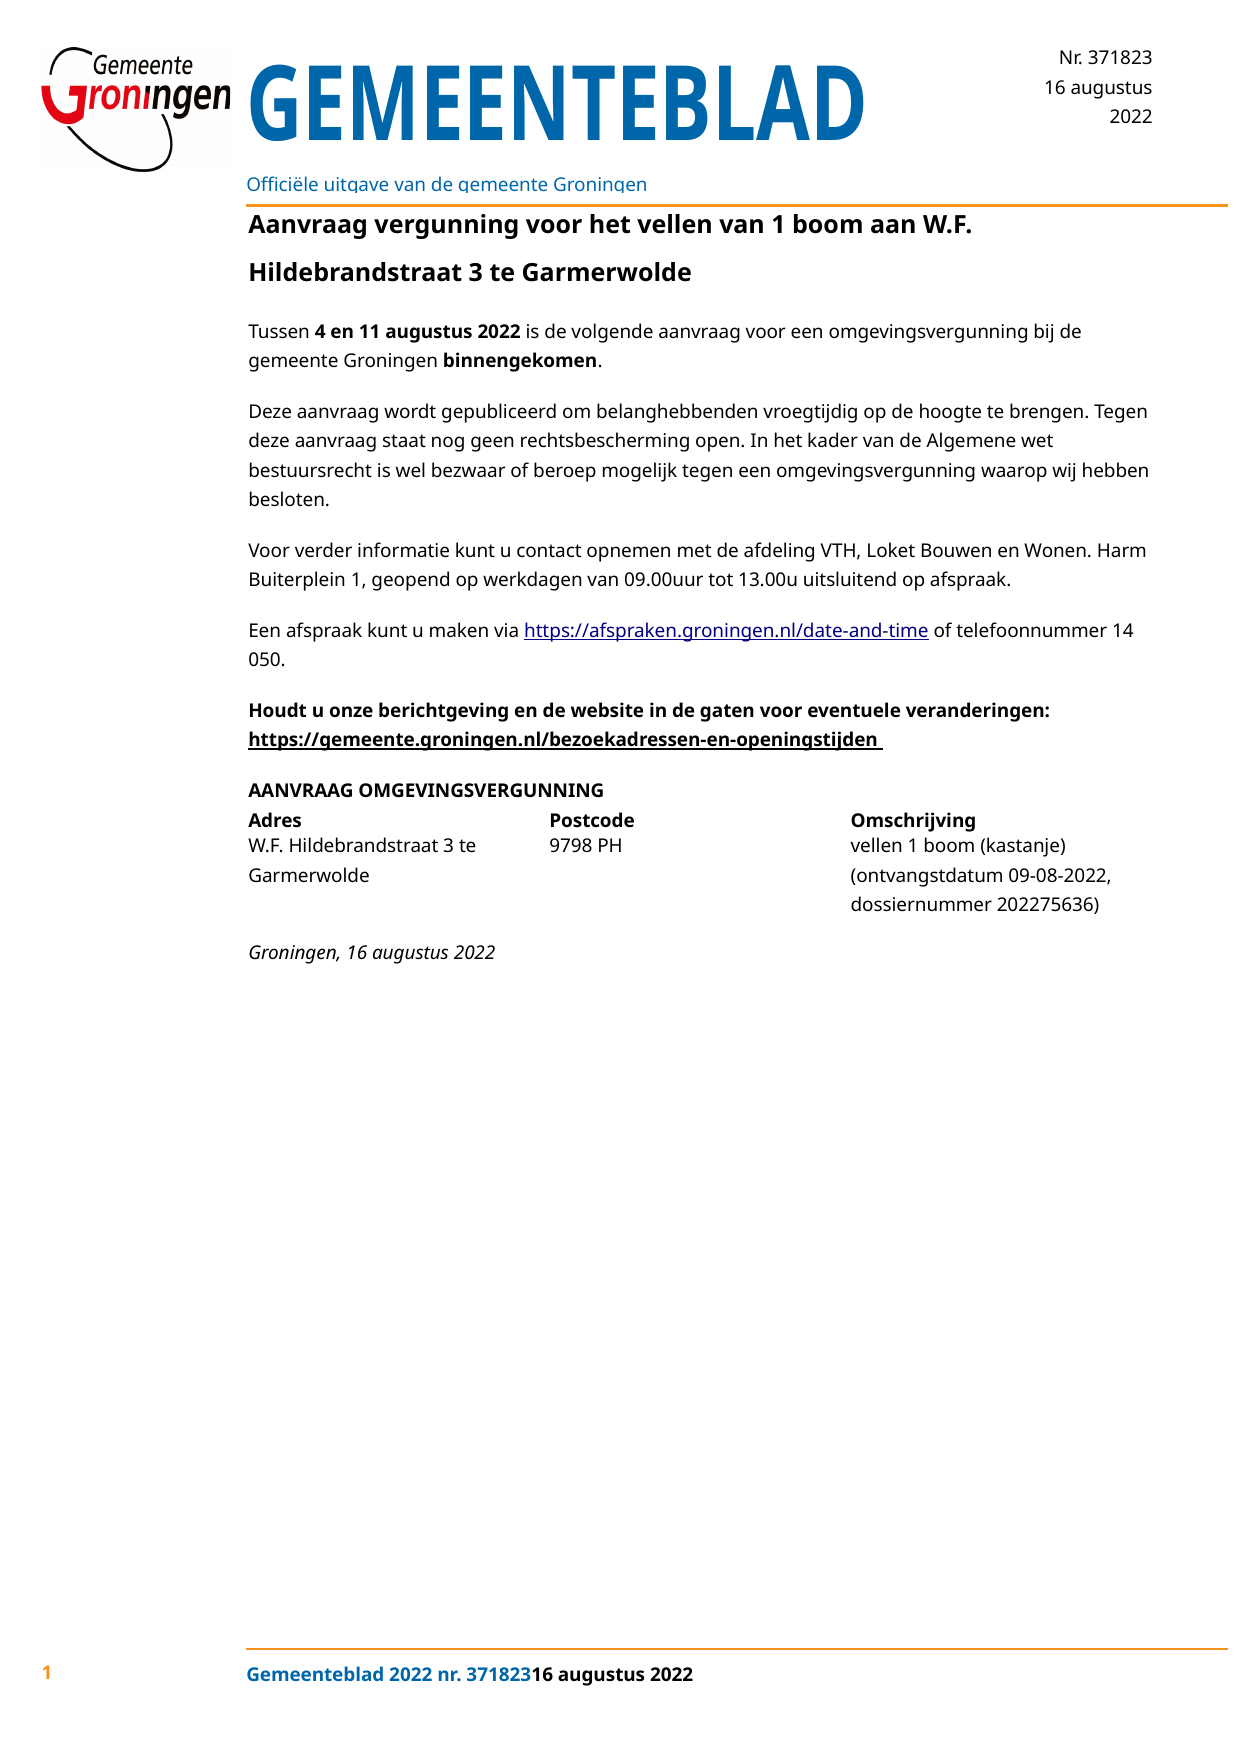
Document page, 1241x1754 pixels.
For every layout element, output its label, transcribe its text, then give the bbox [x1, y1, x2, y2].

table_header Postcode [549, 807, 850, 832]
picture [41, 47, 231, 172]
text Voor verder informatie kunt u contact opnemen met de afdeling VTH, Loket Bouwen en Wonen. Harm Buiterplein 1, geopend op werkdagen van 09.00uur tot 13.00u uitsluitend op afspraak. [248, 537, 1152, 592]
text Tussen 4 en 11 augustus 2022 is de volgende aanvraag voor een omgevingsvergunning bij de gemeente Groningen binnengekomen. [248, 318, 1152, 373]
table_header Adres [248, 807, 549, 832]
text Aanvraag vergunning voor het vellen van 1 boom aan W.F. Hildebrandstraat 3 te Garmerwolde [248, 207, 1152, 288]
text AANVRAAG OMGEVINGSVERGUNNING [248, 777, 1152, 803]
text Houdt u onze berichtgeving en de website in de gaten voor eventuele veranderingen: https://gemeente.groningen.nl/bezoekadressen-en-openingstijden [248, 697, 1152, 752]
table_cell vellen 1 boom (kastanje) (ontvangstdatum 09-08-2022, dossiernummer 202275636) [850, 833, 1152, 917]
text Een afspraak kunt u maken via https://afspraken.groningen.nl/date-and-time of telefoonnummer 14 050. [248, 617, 1152, 672]
text Groningen, 16 augustus 2022 [248, 939, 1152, 964]
table_cell W.F. Hildebrandstraat 3 te Garmerwolde [248, 833, 549, 917]
table_header Omschrijving [850, 807, 1152, 832]
table_cell 9798 PH [549, 833, 850, 917]
text Deze aanvraag wordt gepubliceerd om belanghebbenden vroegtijdig op de hoogte te brengen. Tegen deze aanvraag staat nog geen rechtsbescherming open. In het kader van de Algemene wet bestuursrecht is wel bezwaar of beroep mogelijk tegen een omgevingsvergunning waarop wij hebben besloten. [248, 398, 1152, 512]
